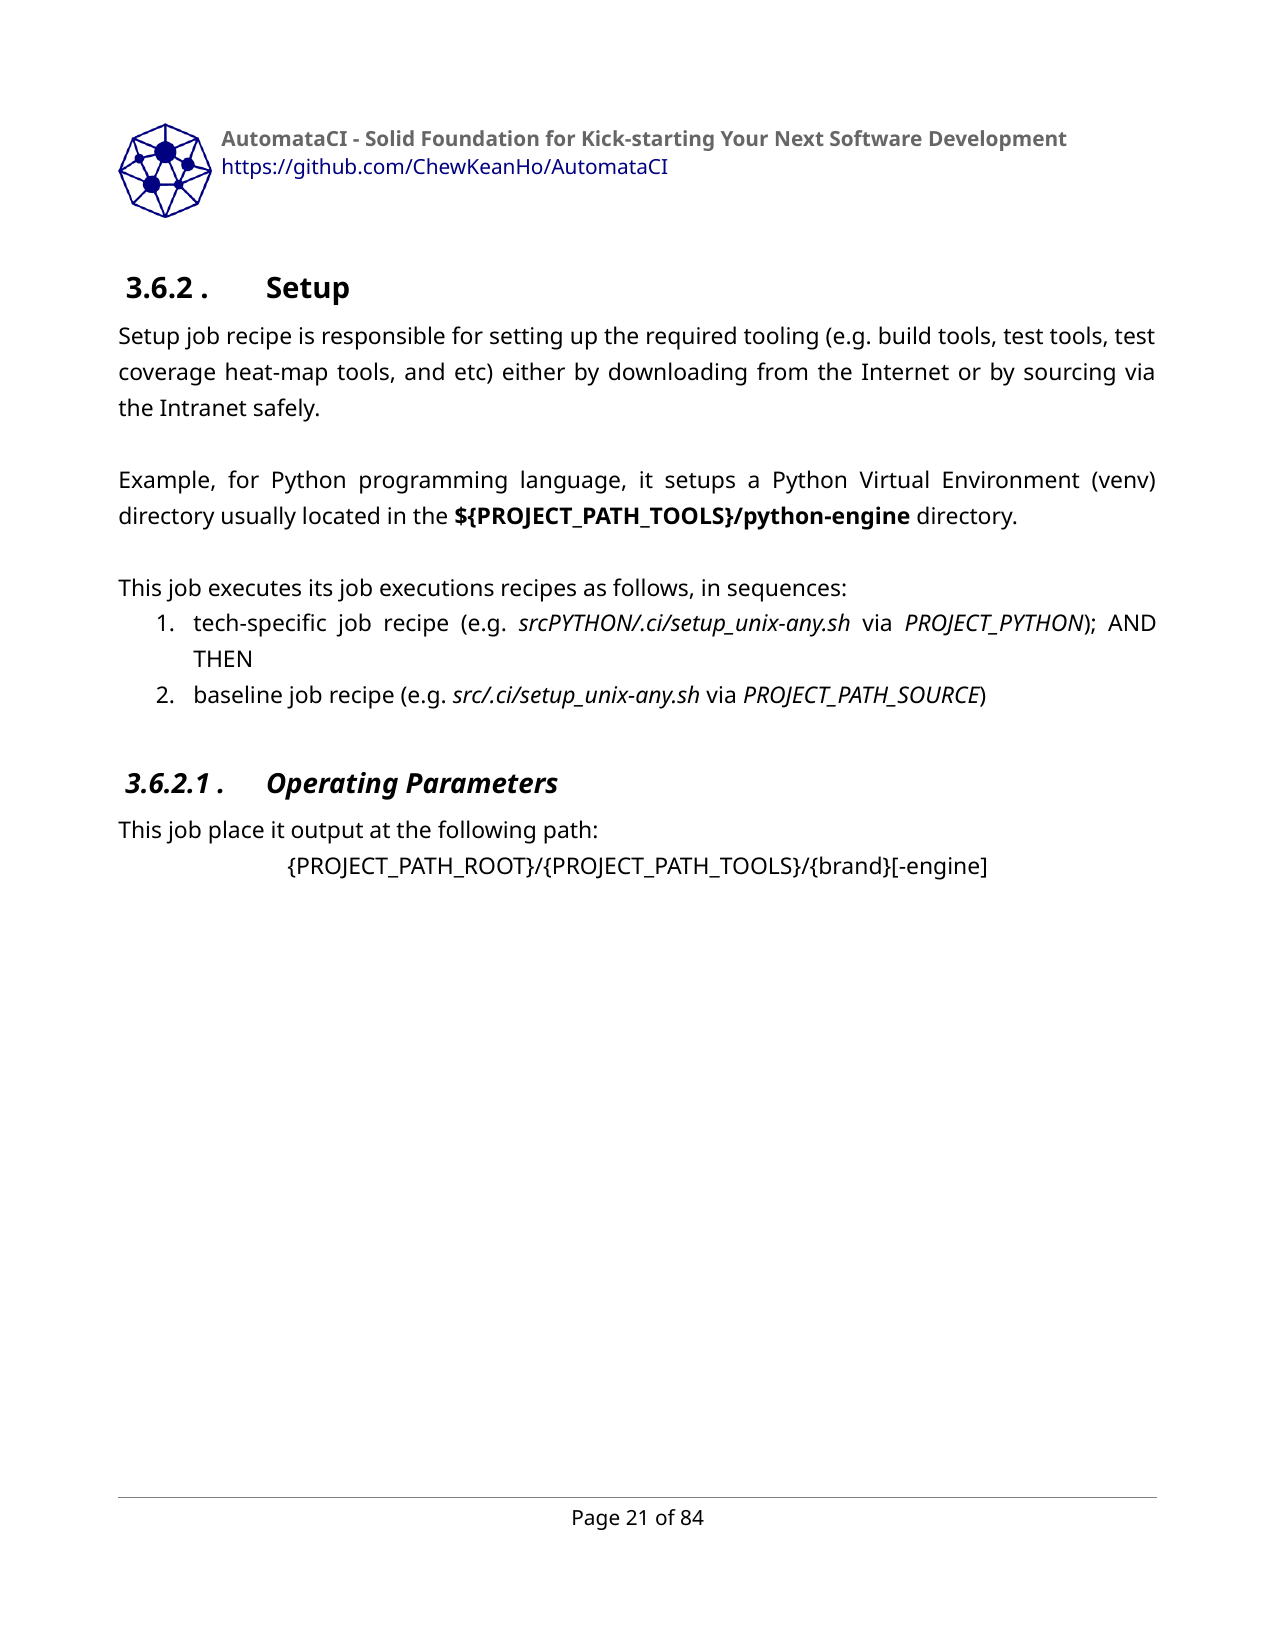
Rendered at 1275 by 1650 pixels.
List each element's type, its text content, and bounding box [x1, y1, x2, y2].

subtitle Operating Parameters [118, 764, 1157, 801]
text Example, for Python programming language, it setups a Python Virtual Environment (venv) directory usually located in the ${PROJECT_PATH_TOOLS}/python-engine directory. [118, 464, 1157, 531]
picture [118, 123, 212, 218]
list tech-specific job recipe (e.g. srcPYTHON/.ci/setup_unix-any.sh via PROJECT_PYTHON); AND THEN [156, 607, 1157, 674]
text Setup job recipe is responsible for setting up the required tooling (e.g. build tools, test tools, test coverage heat-map tools, and etc) either by downloading from the Internet or by sourcing via the Intranet safely. [118, 320, 1157, 423]
text {PROJECT_PATH_ROOT}/{PROJECT_PATH_TOOLS}/{brand}[-engine] [118, 850, 1157, 881]
text This job place it output at the following path: [118, 814, 1157, 845]
list baseline job recipe (e.g. src/.ci/setup_unix-any.sh via PROJECT_PATH_SOURCE) [156, 679, 1157, 711]
text This job executes its job executions recipes as follows, in sequences: [118, 571, 1157, 603]
subtitle Setup [118, 267, 1157, 307]
